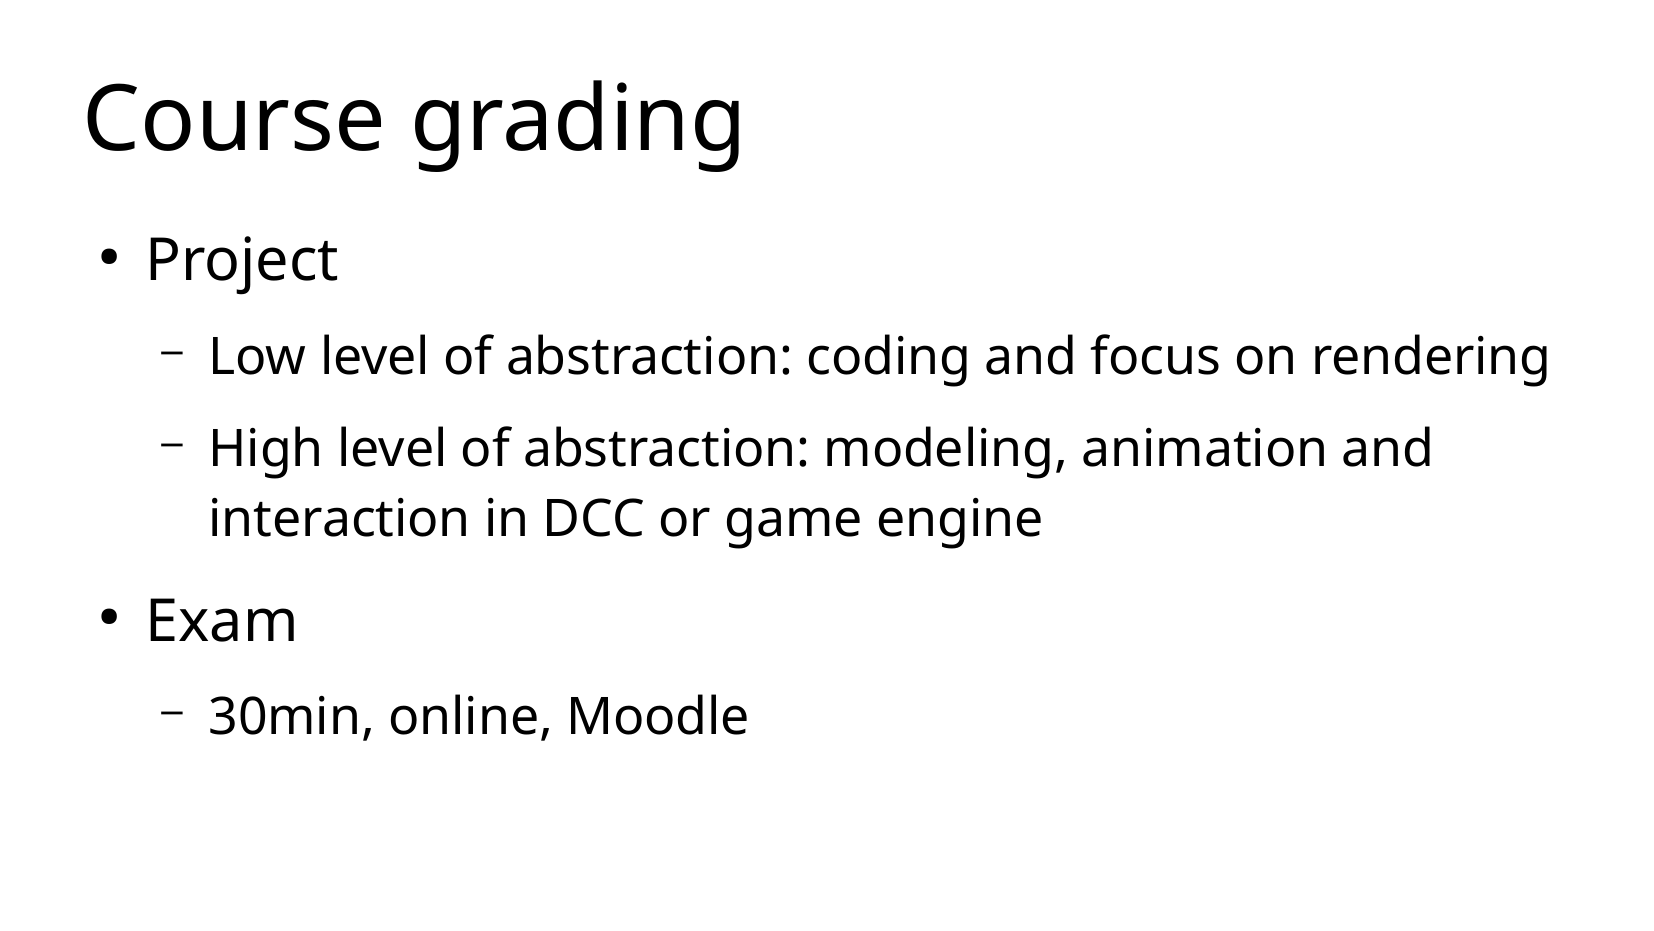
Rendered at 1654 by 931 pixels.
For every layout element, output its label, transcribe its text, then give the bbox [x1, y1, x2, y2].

list Project Low level of abstraction: coding and focus on rendering High level of abstraction: modeling, animation and interaction in DCC or game engine Exam 30min, online, Moodle [82, 217, 1571, 758]
title Course grading [82, 37, 1571, 193]
